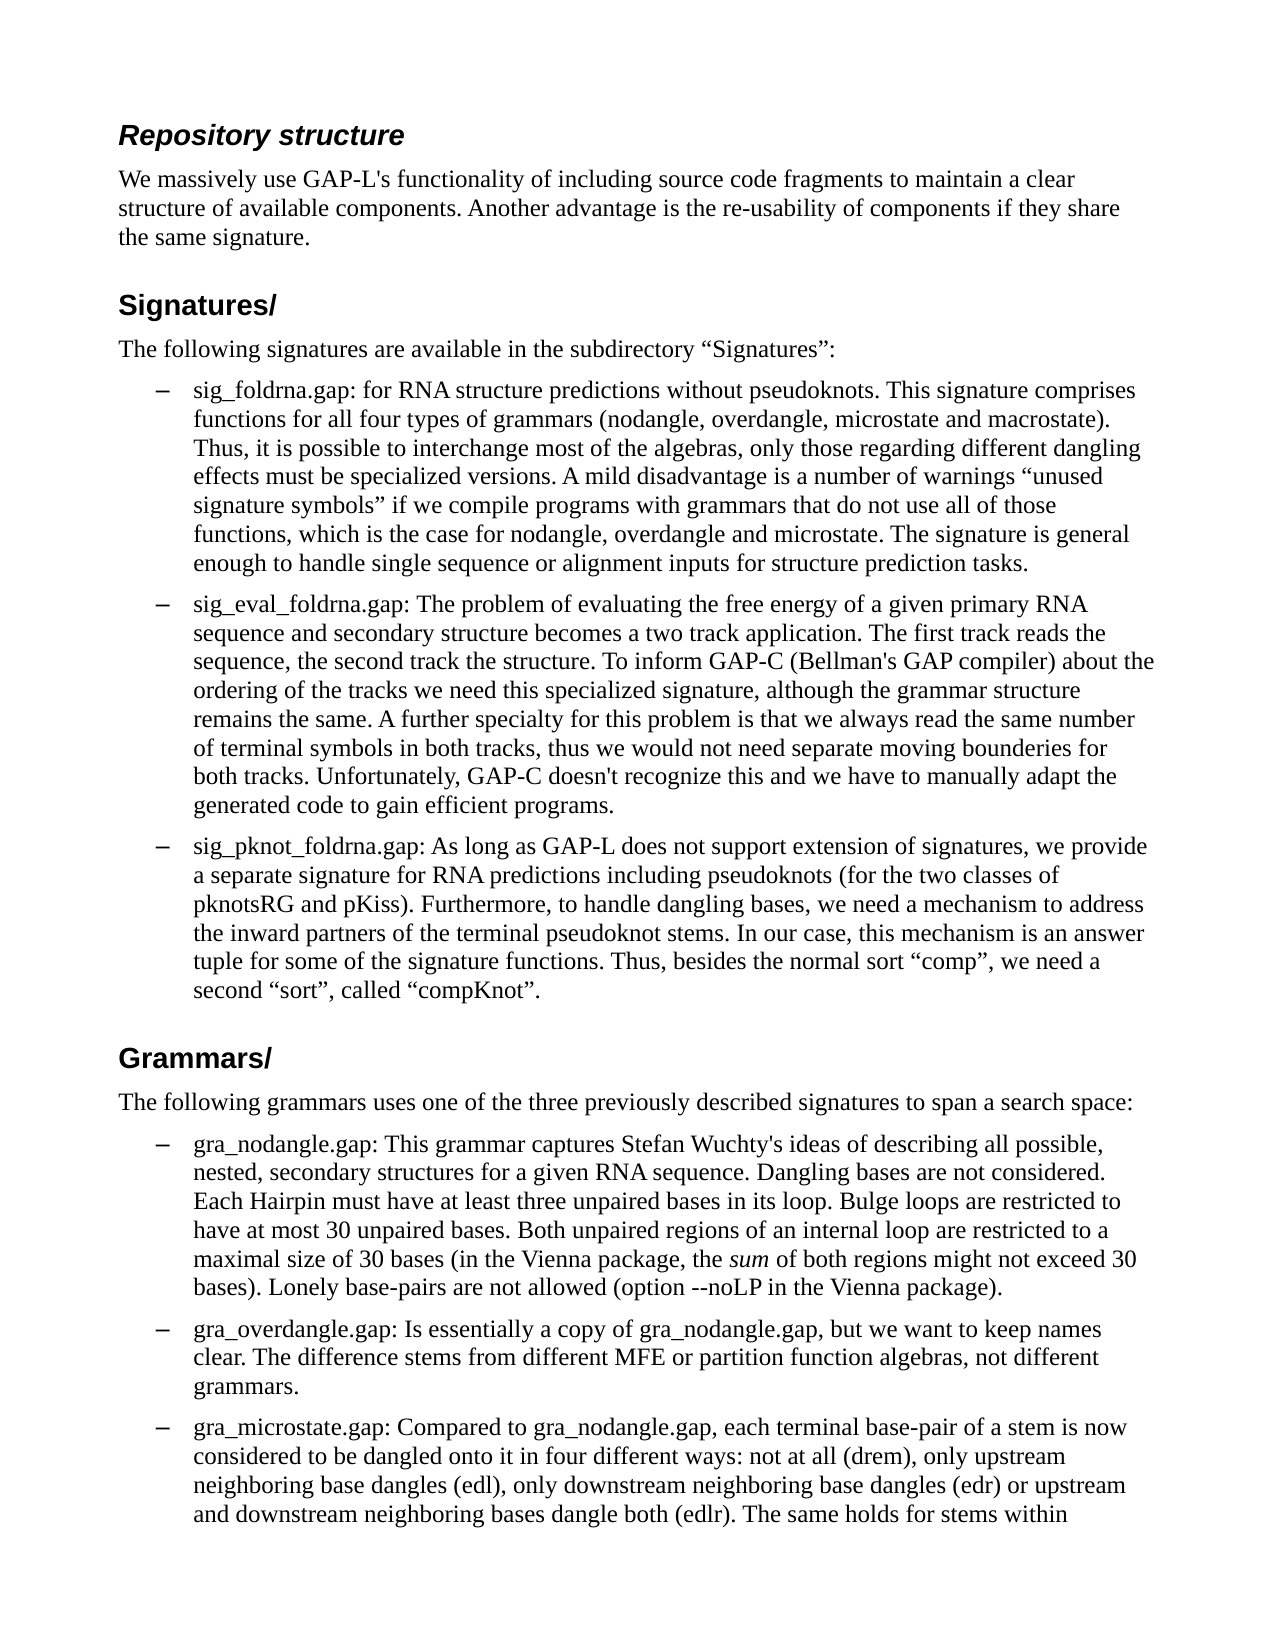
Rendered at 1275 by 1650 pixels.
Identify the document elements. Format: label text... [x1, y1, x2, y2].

list gra_microstate.gap: Compared to gra_nodangle.gap, each terminal base-pair of a stem is now considered to be dangled onto it in four different ways: not at all (drem), only upstream neighboring base dangles (edl), only downstream neighboring base dangles (edr) or upstream and downstream neighboring bases dangle both (edlr). The same holds for stems within [156, 1412, 1157, 1527]
list gra_overdangle.gap: Is essentially a copy of gra_nodangle.gap, but we want to keep names clear. The difference stems from different MFE or partition function algebras, not different grammars. [156, 1314, 1157, 1400]
list gra_nodangle.gap: This grammar captures Stefan Wuchty's ideas of describing all possible, nested, secondary structures for a given RNA sequence. Dangling bases are not considered. Each Hairpin must have at least three unpaired bases in its loop. Bulge loops are restricted to have at most 30 unpaired bases. Both unpaired regions of an internal loop are restricted to a maximal size of 30 bases (in the Vienna package, the sum of both regions might not exceed 30 bases). Lonely base-pairs are not allowed (option --noLP in the Vienna package). [156, 1129, 1157, 1301]
text The following grammars uses one of the three previously described signatures to span a search space: [118, 1087, 1157, 1116]
text We massively use GAP-L's functionality of including source code fragments to maintain a clear structure of available components. Another advantage is the re-usability of components if they share the same signature. [118, 164, 1157, 250]
subtitle Signatures/ [118, 288, 1157, 321]
list sig_eval_foldrna.gap: The problem of evaluating the free energy of a given primary RNA sequence and secondary structure becomes a two track application. The first track reads the sequence, the second track the structure. To inform GAP-C (Bellman's GAP compiler) about the ordering of the tracks we need this specialized signature, although the grammar structure remains the same. A further specialty for this problem is that we always read the same number of terminal symbols in both tracks, thus we would not need separate moving bounderies for both tracks. Unfortunately, GAP-C doesn't recognize this and we have to manually adapt the generated code to gain efficient programs. [156, 589, 1157, 819]
subtitle Grammars/ [118, 1041, 1157, 1075]
subtitle Repository structure [118, 118, 1157, 152]
list sig_foldrna.gap: for RNA structure predictions without pseudoknots. This signature comprises functions for all four types of grammars (nodangle, overdangle, microstate and macrostate). Thus, it is possible to interchange most of the algebras, only those regarding different dangling effects must be specialized versions. A mild disadvantage is a number of warnings “unused signature symbols” if we compile programs with grammars that do not use all of those functions, which is the case for nodangle, overdangle and microstate. The signature is general enough to handle single sequence or alignment inputs for structure prediction tasks. [156, 375, 1157, 576]
list sig_pknot_foldrna.gap: As long as GAP-L does not support extension of signatures, we provide a separate signature for RNA predictions including pseudoknots (for the two classes of pknotsRG and pKiss). Furthermore, to handle dangling bases, we need a mechanism to address the inward partners of the terminal pseudoknot stems. In our case, this mechanism is an answer tuple for some of the signature functions. Thus, besides the normal sort “comp”, we need a second “sort”, called “compKnot”. [156, 831, 1157, 1004]
text The following signatures are available in the subdirectory “Signatures”: [118, 334, 1157, 363]
